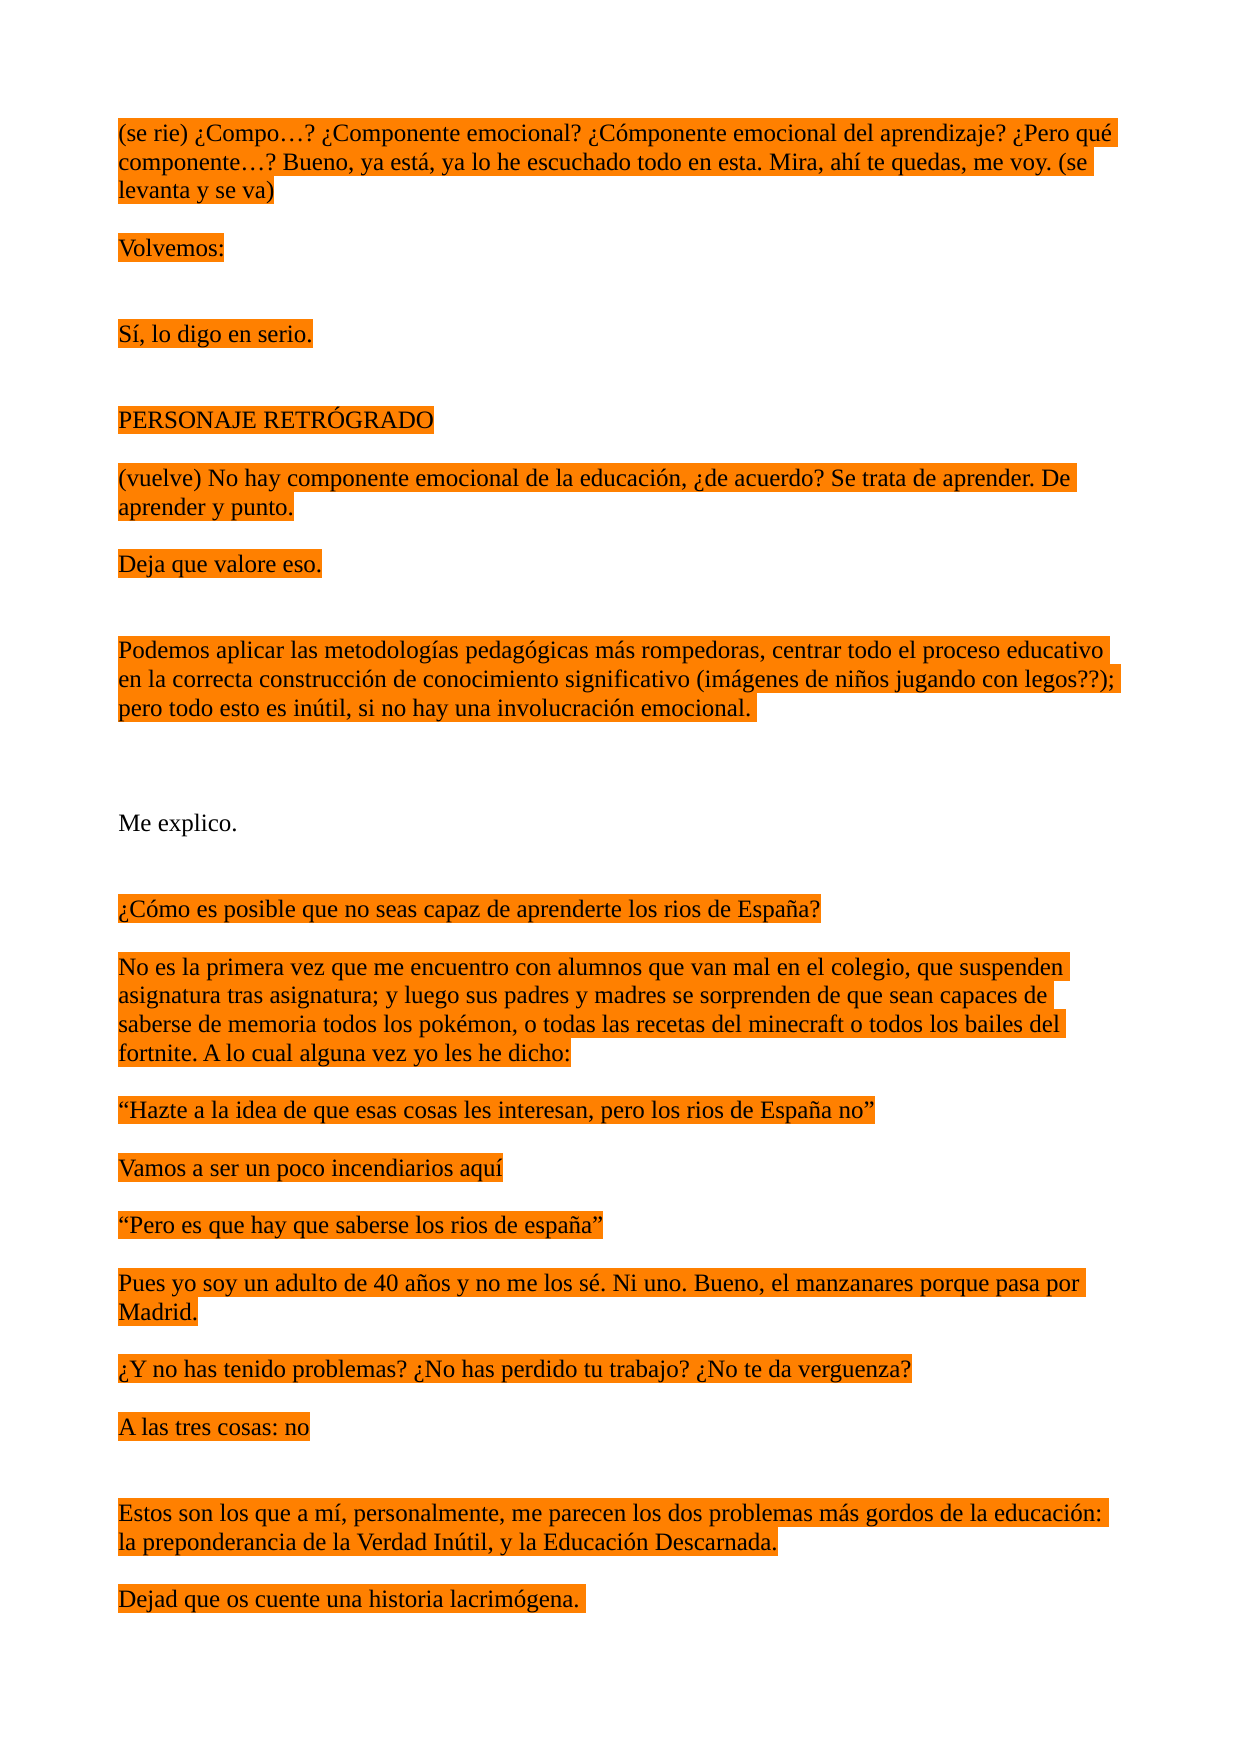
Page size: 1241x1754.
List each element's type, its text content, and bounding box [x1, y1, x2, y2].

text Sí, lo digo en serio. [118, 319, 1122, 348]
text Podemos aplicar las metodologías pedagógicas más rompedoras, centrar todo el proceso educativo en la correcta construcción de conocimiento significativo (imágenes de niños jugando con legos??); pero todo esto es inútil, si no hay una involucración emocional. [118, 636, 1122, 722]
text Pues yo soy un adulto de 40 años y no me los sé. Ni uno. Bueno, el manzanares porque pasa por Madrid. [118, 1268, 1122, 1326]
text Dejad que os cuente una historia lacrimógena. [118, 1584, 1122, 1613]
text Me explico. [118, 808, 1122, 837]
text ¿Y no has tenido problemas? ¿No has perdido tu trabajo? ¿No te da verguenza? [118, 1354, 1122, 1383]
text Vamos a ser un poco incendiarios aquí [118, 1153, 1122, 1182]
text No es la primera vez que me encuentro con alumnos que van mal en el colegio, que suspenden asignatura tras asignatura; y luego sus padres y madres se sorprenden de que sean capaces de saberse de memoria todos los pokémon, o todas las recetas del minecraft o todos los bailes del fortnite. A lo cual alguna vez yo les he dicho: [118, 952, 1122, 1067]
text Deja que valore eso. [118, 549, 1122, 578]
text (vuelve) No hay componente emocional de la educación, ¿de acuerdo? Se trata de aprender. De aprender y punto. [118, 463, 1122, 521]
text A las tres cosas: no [118, 1412, 1122, 1441]
text PERSONAJE RETRÓGRADO [118, 406, 1122, 434]
text Estos son los que a mí, personalmente, me parecen los dos problemas más gordos de la educación: la preponderancia de la Verdad Inútil, y la Educación Descarnada. [118, 1498, 1122, 1556]
text Volvemos: [118, 233, 1122, 262]
text “Pero es que hay que saberse los rios de españa” [118, 1211, 1122, 1239]
text “Hazte a la idea de que esas cosas les interesan, pero los rios de España no” [118, 1096, 1122, 1124]
text ¿Cómo es posible que no seas capaz de aprenderte los rios de España? [118, 894, 1122, 923]
text (se rie) ¿Compo…? ¿Componente emocional? ¿Cómponente emocional del aprendizaje? ¿Pero qué componente…? Bueno, ya está, ya lo he escuchado todo en esta. Mira, ahí te quedas, me voy. (se levanta y se va) [118, 118, 1122, 204]
